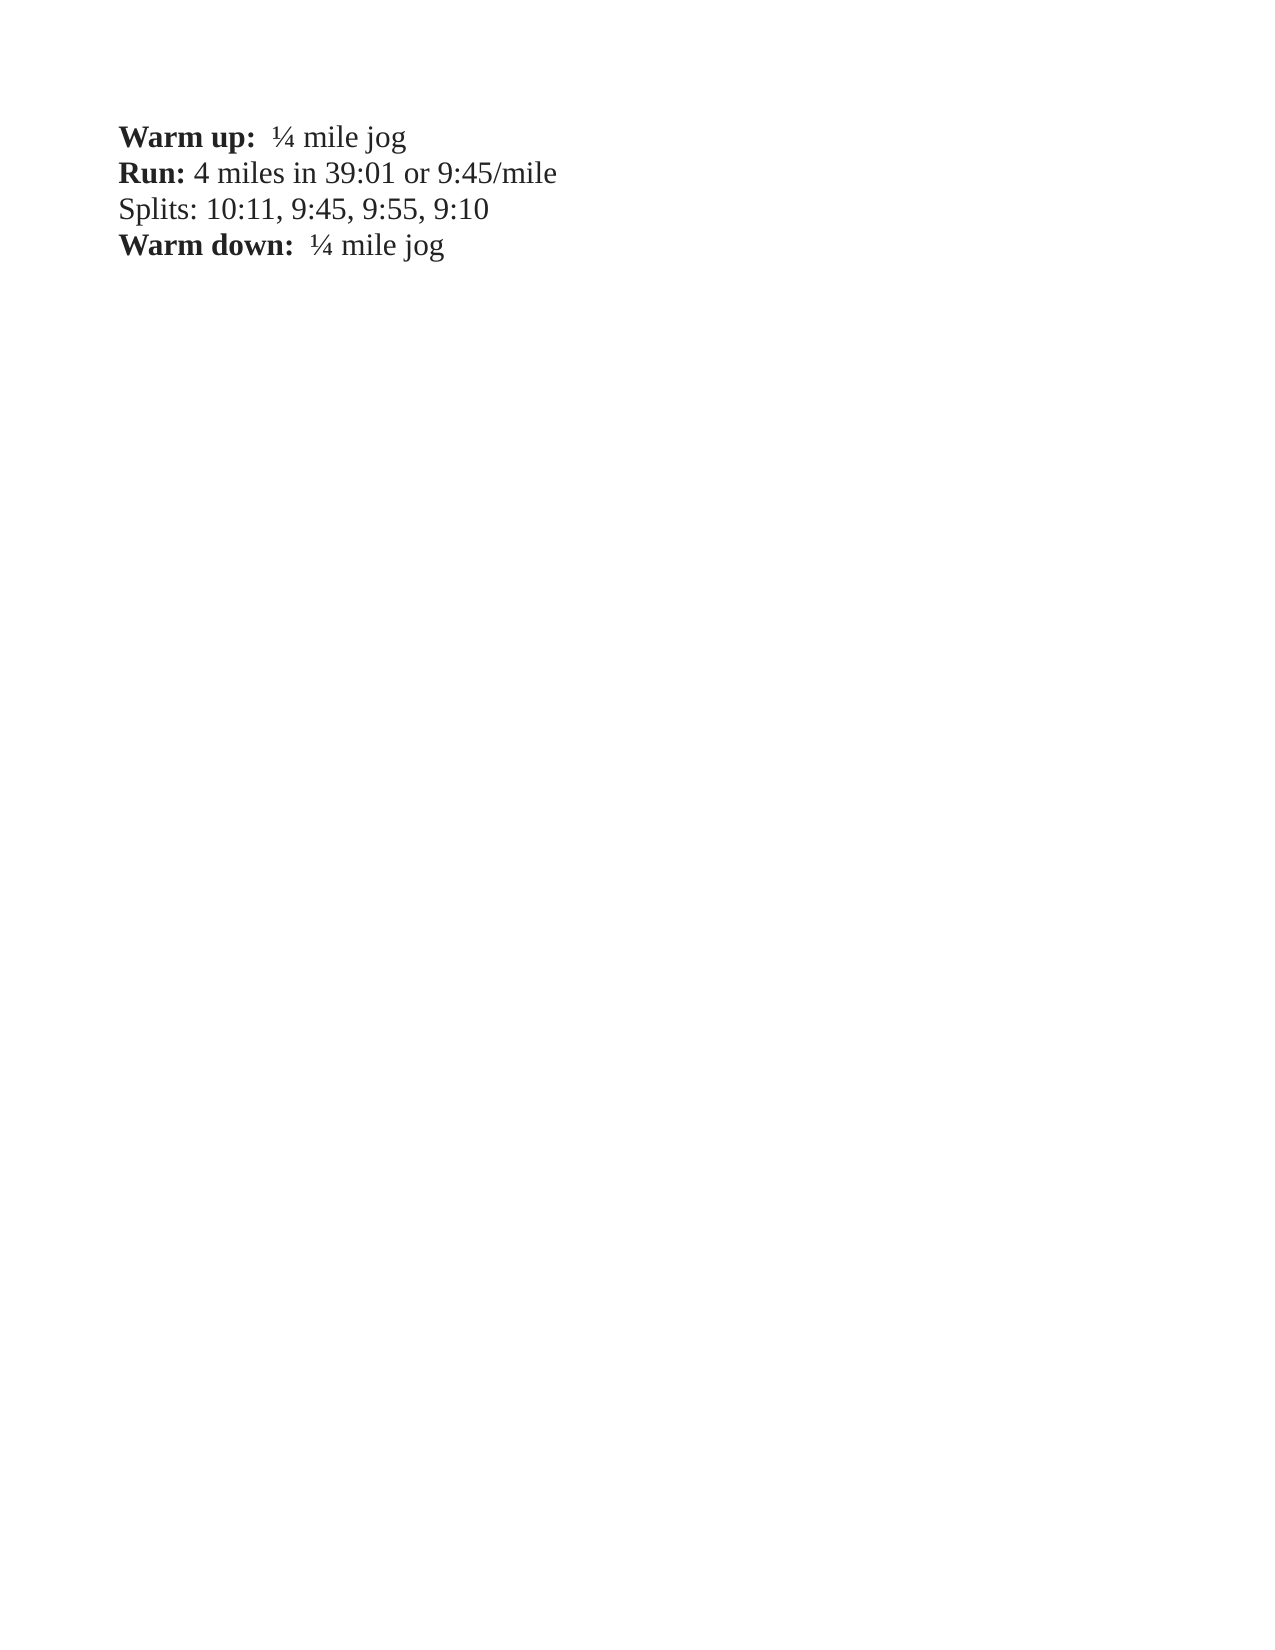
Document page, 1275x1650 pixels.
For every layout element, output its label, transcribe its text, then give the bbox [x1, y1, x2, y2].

text Splits: 10:11, 9:45, 9:55, 9:10 [118, 190, 1161, 226]
text Warm down: ¼ mile jog [118, 226, 1161, 262]
text Run: 4 miles in 39:01 or 9:45/mile [118, 154, 1161, 190]
text Warm up: ¼ mile jog [118, 118, 1161, 154]
